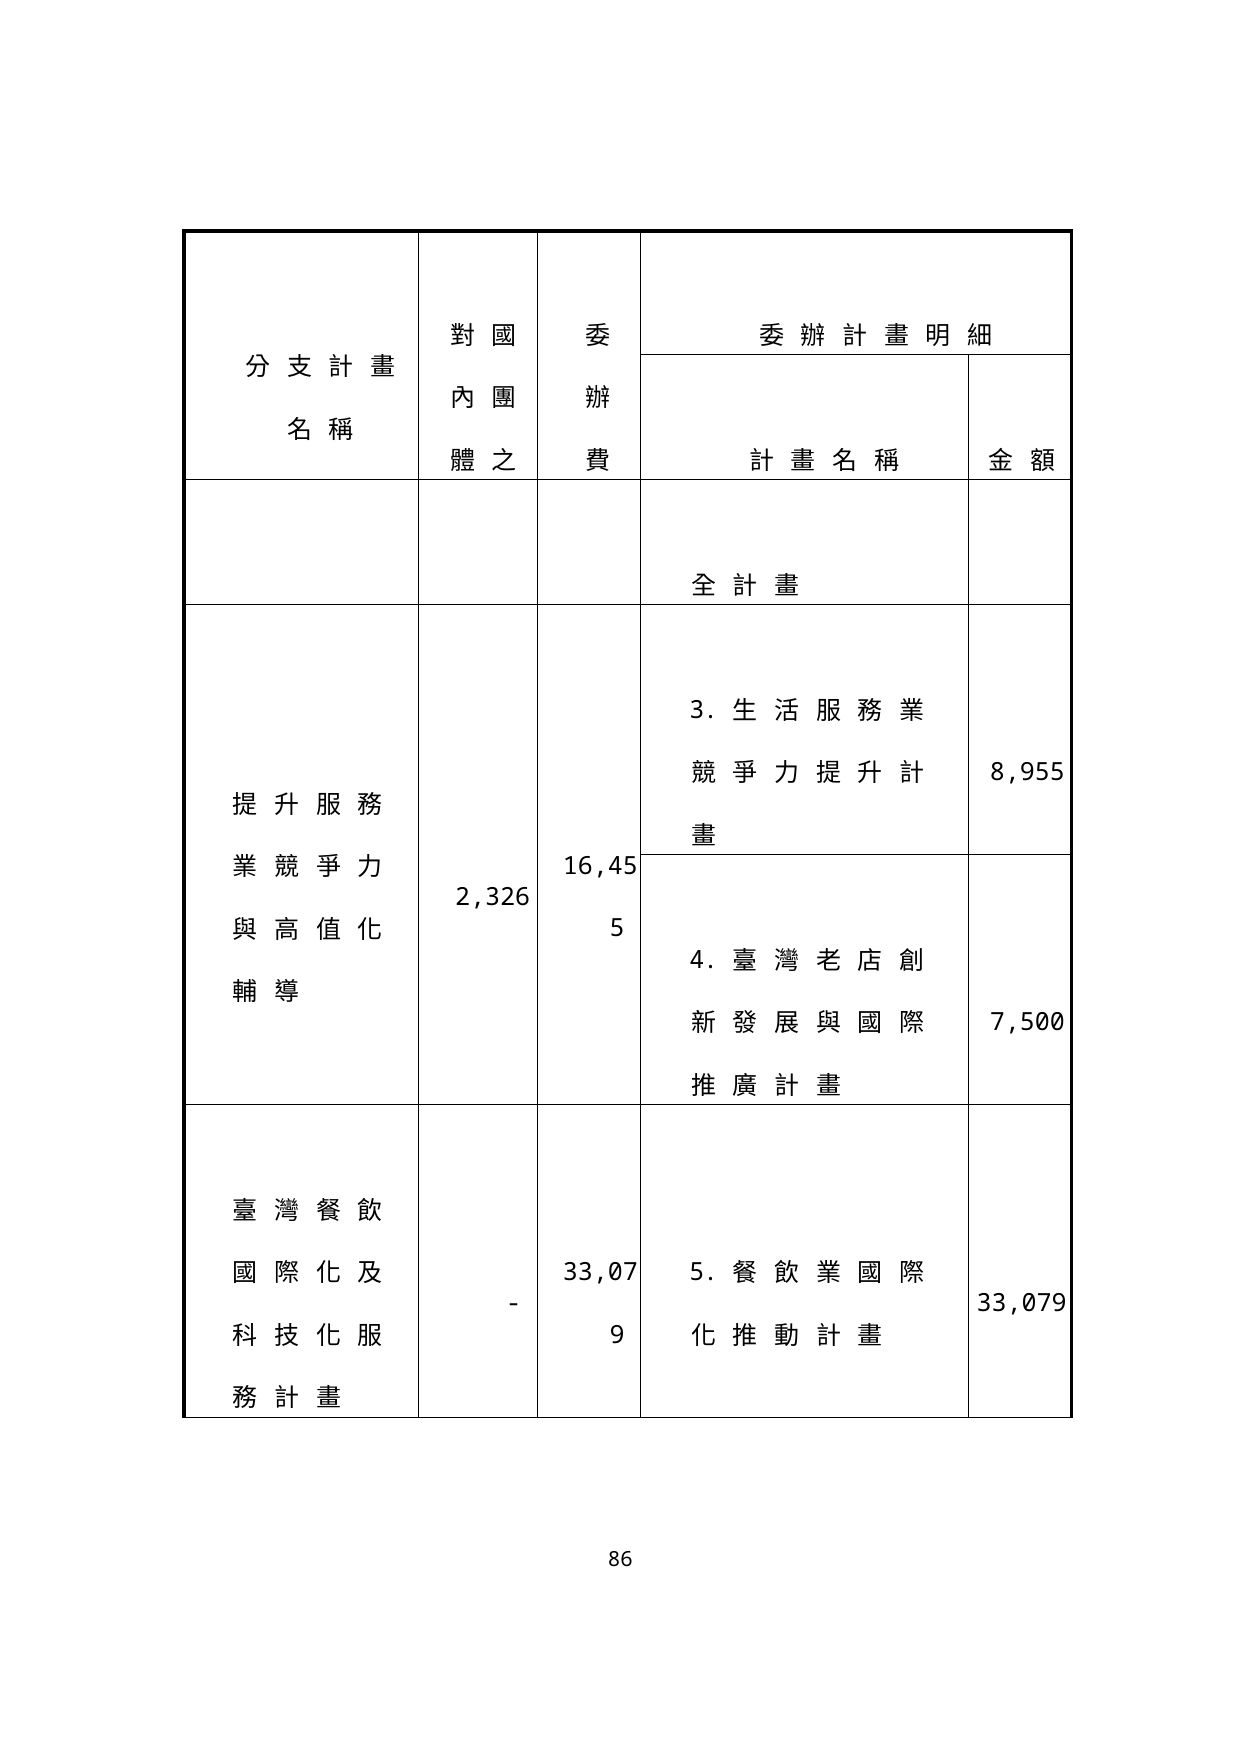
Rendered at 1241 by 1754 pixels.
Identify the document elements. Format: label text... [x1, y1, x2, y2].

table_cell 全計畫 [641, 480, 968, 604]
table_cell 2,326 [419, 605, 537, 1104]
table_cell 7,500 [969, 855, 1070, 1104]
table_cell 16,455 [538, 605, 640, 1104]
table_cell 8,955 [969, 605, 1070, 854]
table_cell 3.生活服務業競爭力提升計畫 [641, 605, 968, 854]
table_header 對國內團體之捐助 [419, 233, 537, 479]
table_cell 計畫名稱 [641, 355, 968, 479]
table_cell 臺灣餐飲國際化及科技化服務計畫 [186, 1105, 418, 1417]
table_header 委辦費 [538, 233, 640, 479]
table_cell 4.臺灣老店創新發展與國際推廣計畫 [641, 855, 968, 1104]
table_cell 33,079 [969, 1105, 1070, 1417]
table_cell 提升服務業競爭力與高值化輔導 [186, 605, 418, 1104]
table_header 分支計畫名稱 [186, 233, 418, 479]
table_cell [969, 480, 1070, 604]
table_header 委辦計畫明細 [641, 233, 1070, 354]
table_cell 5.餐飲業國際化推動計畫 [641, 1105, 968, 1417]
table_cell 金額 [969, 355, 1070, 479]
table_cell 33,079 [538, 1105, 640, 1417]
table_cell [538, 480, 640, 604]
table_cell [419, 480, 537, 604]
table_cell [186, 480, 418, 604]
table_cell - [419, 1105, 537, 1417]
